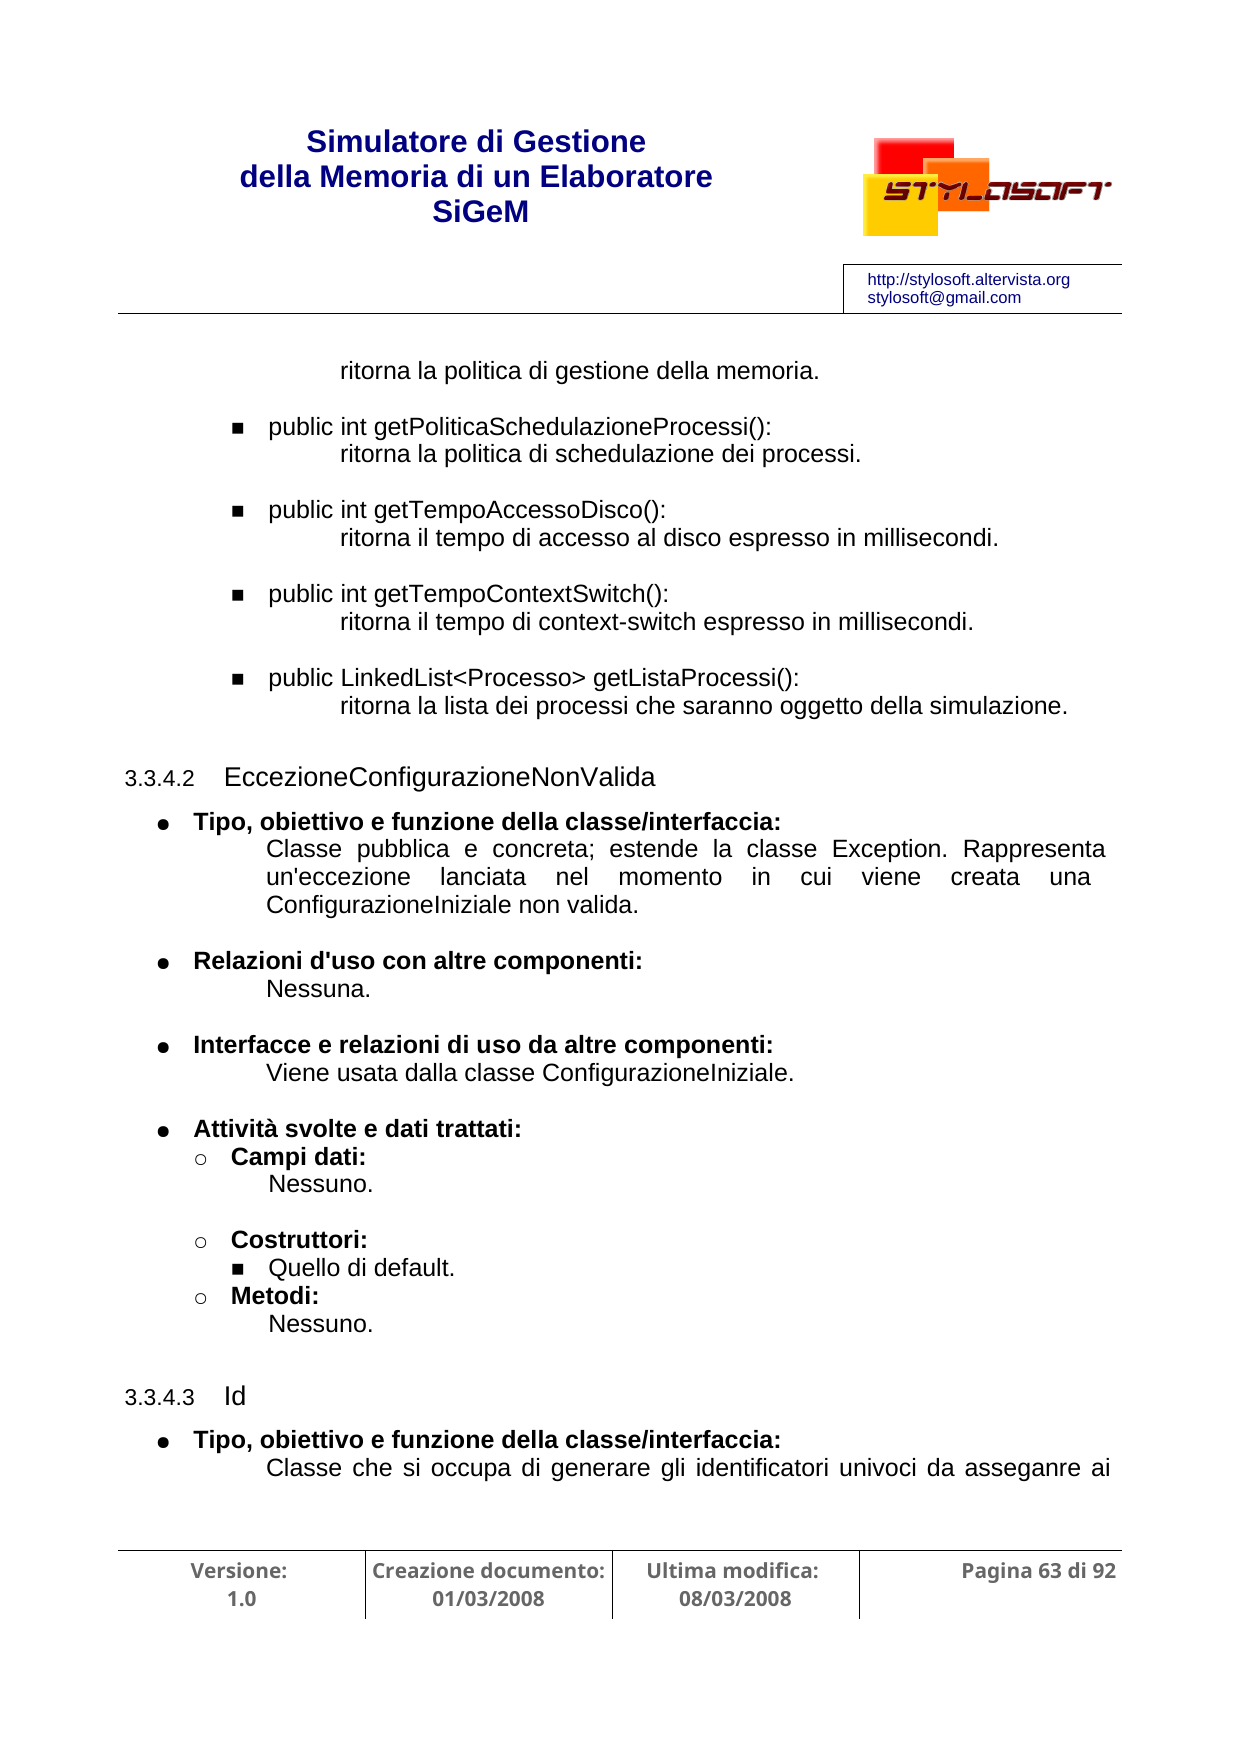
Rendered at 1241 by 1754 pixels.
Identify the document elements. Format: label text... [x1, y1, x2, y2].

list Classe che si occupa di generare gli identificatori univoci da asseganre ai [156, 1453, 1122, 1481]
list Viene usata dalla classe ConfigurazioneIniziale. [156, 1058, 1122, 1086]
list Classe pubblica e concreta; estende la classe Exception. Rappresenta un'eccezione lanciata nel momento in cui viene creata una ConfigurazioneIniziale non valida. [156, 835, 1122, 919]
list Nessuno. [231, 1310, 1122, 1338]
subtitle Id [118, 1380, 1122, 1411]
list public int getTempoContextSwitch(): [231, 580, 1122, 608]
list Nessuna. [156, 975, 1122, 1003]
text ritorna la lista dei processi che saranno oggetto della simulazione. [118, 692, 1122, 719]
list Nessuno. [231, 1170, 1122, 1198]
text ritorna il tempo di accesso al disco espresso in millisecondi. [118, 524, 1122, 552]
list public LinkedList<Processo> getListaProcessi(): [231, 664, 1122, 692]
list Metodi: [193, 1282, 1122, 1310]
list public int getPoliticaSchedulazioneProcessi(): [231, 412, 1122, 440]
list Attività svolte e dati trattati: [156, 1114, 1122, 1142]
list Campi dati: [193, 1142, 1122, 1170]
list Tipo, obiettivo e funzione della classe/interfaccia: [156, 1426, 1122, 1453]
text ritorna il tempo di context-switch espresso in millisecondi. [118, 608, 1122, 636]
list Quello di default. [231, 1254, 1122, 1282]
list Tipo, obiettivo e funzione della classe/interfaccia: [156, 807, 1122, 835]
subtitle EccezioneConfigurazioneNonValida [118, 762, 1122, 792]
list public int getTempoAccessoDisco(): [231, 496, 1122, 524]
list Interfacce e relazioni di uso da altre componenti: [156, 1031, 1122, 1058]
text ritorna la politica di gestione della memoria. [118, 357, 1122, 384]
list Costruttori: [193, 1226, 1122, 1254]
text ritorna la politica di schedulazione dei processi. [118, 440, 1122, 468]
list Relazioni d'uso con altre componenti: [156, 947, 1122, 975]
picture [848, 123, 1117, 247]
